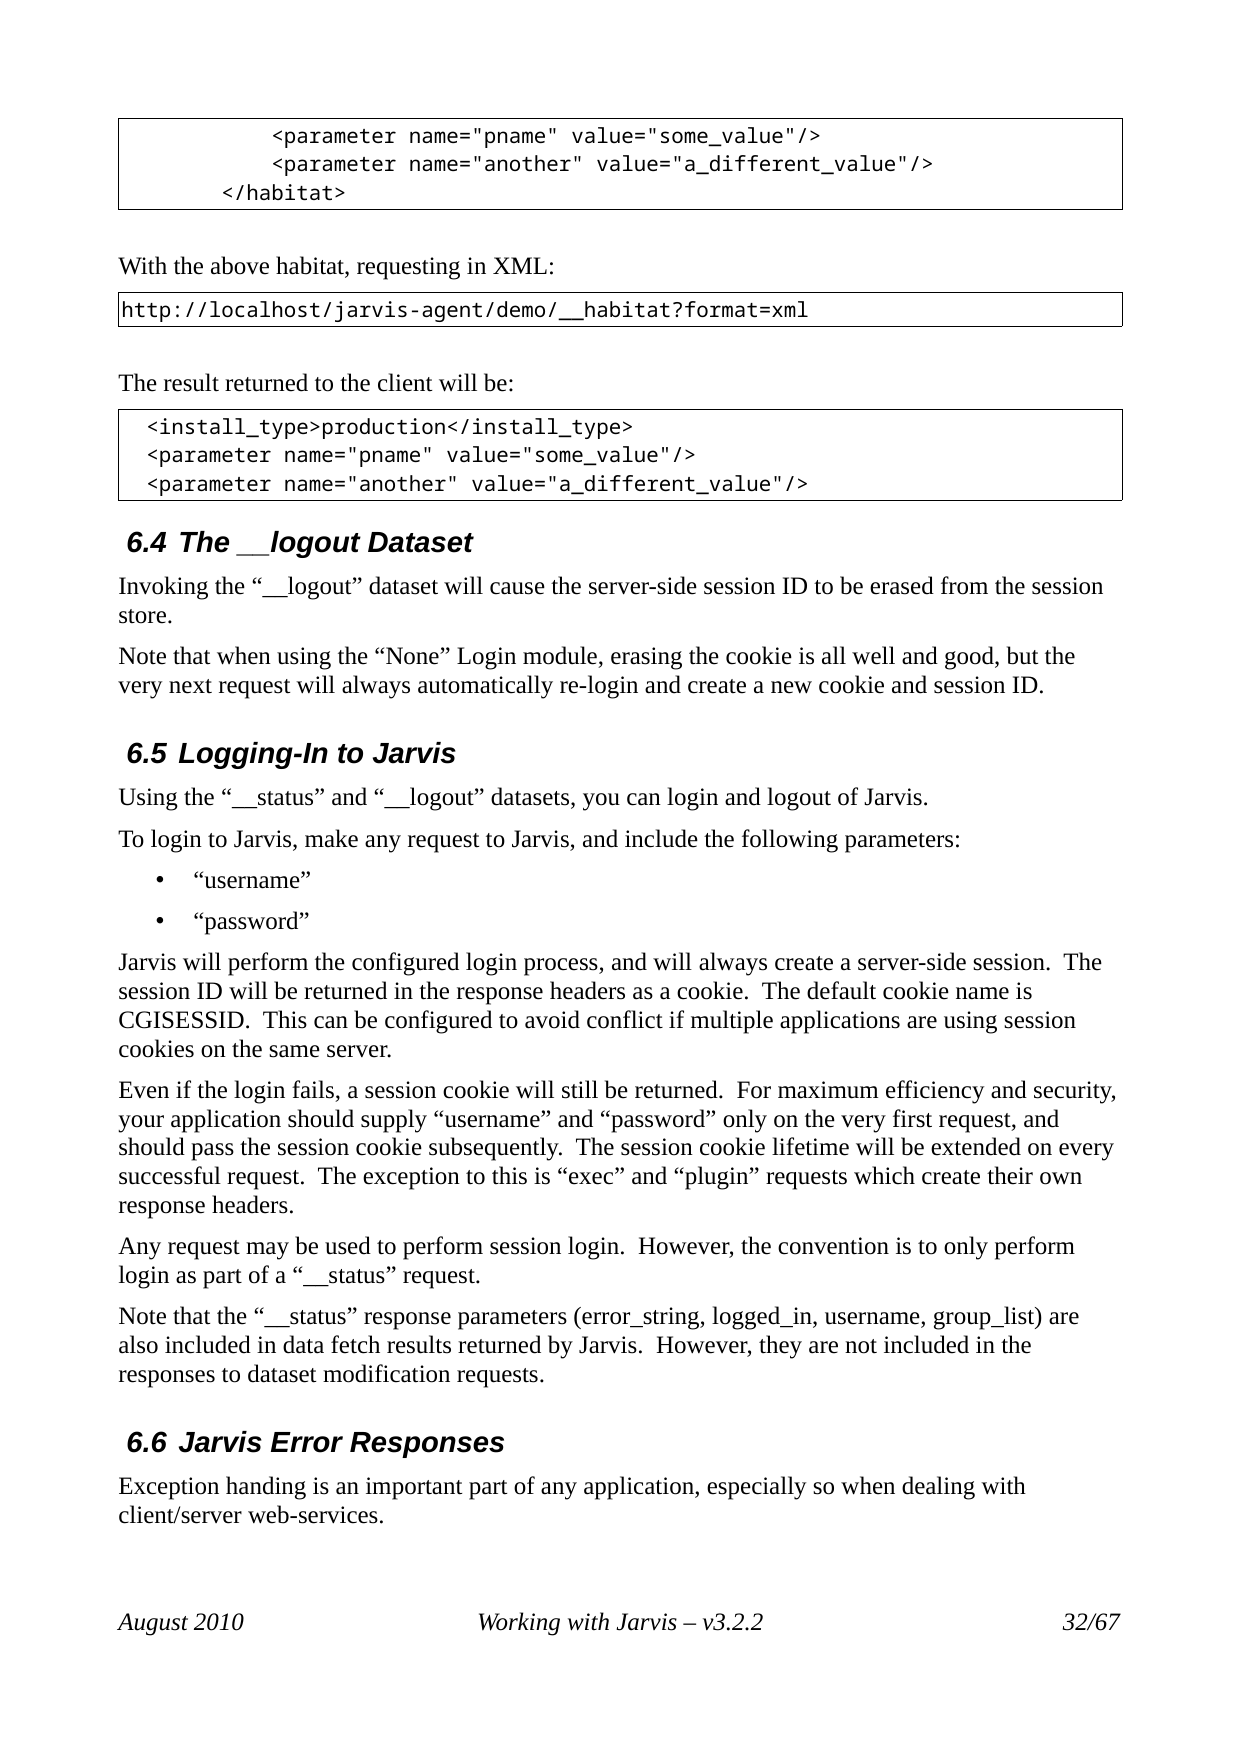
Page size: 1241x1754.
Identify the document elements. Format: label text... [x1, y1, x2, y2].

text <parameter name="another" value="a_different_value"/> [119, 466, 1122, 500]
text </habitat> [119, 175, 1122, 209]
text To login to Jarvis, make any request to Jarvis, and include the following parameters: [118, 824, 1122, 852]
text <parameter name="pname" value="some_value"/> [119, 119, 1122, 147]
subtitle Logging-In to Jarvis [118, 736, 1122, 770]
text With the above habitat, requesting in XML: [118, 251, 1122, 279]
text http://localhost/jarvis-agent/demo/__habitat?format=xml [119, 293, 1122, 326]
text Jarvis will perform the configured login process, and will always create a server-side session. The session ID will be returned in the response headers as a cookie. The default cookie name is CGISESSID. This can be configured to avoid conflict if multiple applications are using session cookies on the same server. [118, 947, 1122, 1062]
text <parameter name="pname" value="some_value"/> [119, 437, 1122, 466]
text Invoking the “__logout” dataset will cause the server-side session ID to be erased from the session store. [118, 571, 1122, 629]
text Note that the “__status” response parameters (error_string, logged_in, username, group_list) are also included in data fetch results returned by Jarvis. However, they are not included in the responses to dataset modification requests. [118, 1301, 1122, 1387]
text Exception handing is an important part of any application, especially so when dealing with client/server web-services. [118, 1471, 1122, 1528]
text The result returned to the client will be: [118, 368, 1122, 396]
text <install_type>production</install_type> [119, 410, 1122, 437]
text Even if the login fails, a session cookie will still be returned. For maximum efficiency and security, your application should supply “username” and “password” only on the very first request, and should pass the session cookie subsequently. The session cookie lifetime will be extended on every successful request. The exception to this is “exec” and “plugin” requests which create their own response headers. [118, 1075, 1122, 1219]
list “username” [156, 865, 1122, 894]
subtitle The __logout Dataset [118, 525, 1122, 559]
text <parameter name="another" value="a_different_value"/> [119, 147, 1122, 175]
text Using the “__status” and “__logout” datasets, you can login and logout of Jarvis. [118, 782, 1122, 811]
text Any request may be used to perform session login. However, the convention is to only perform login as part of a “__status” request. [118, 1231, 1122, 1289]
subtitle Jarvis Error Responses [118, 1425, 1122, 1458]
list “password” [156, 906, 1122, 935]
text Note that when using the “None” Login module, erasing the cookie is all well and good, but the very next request will always automatically re-login and create a new cookie and session ID. [118, 641, 1122, 699]
